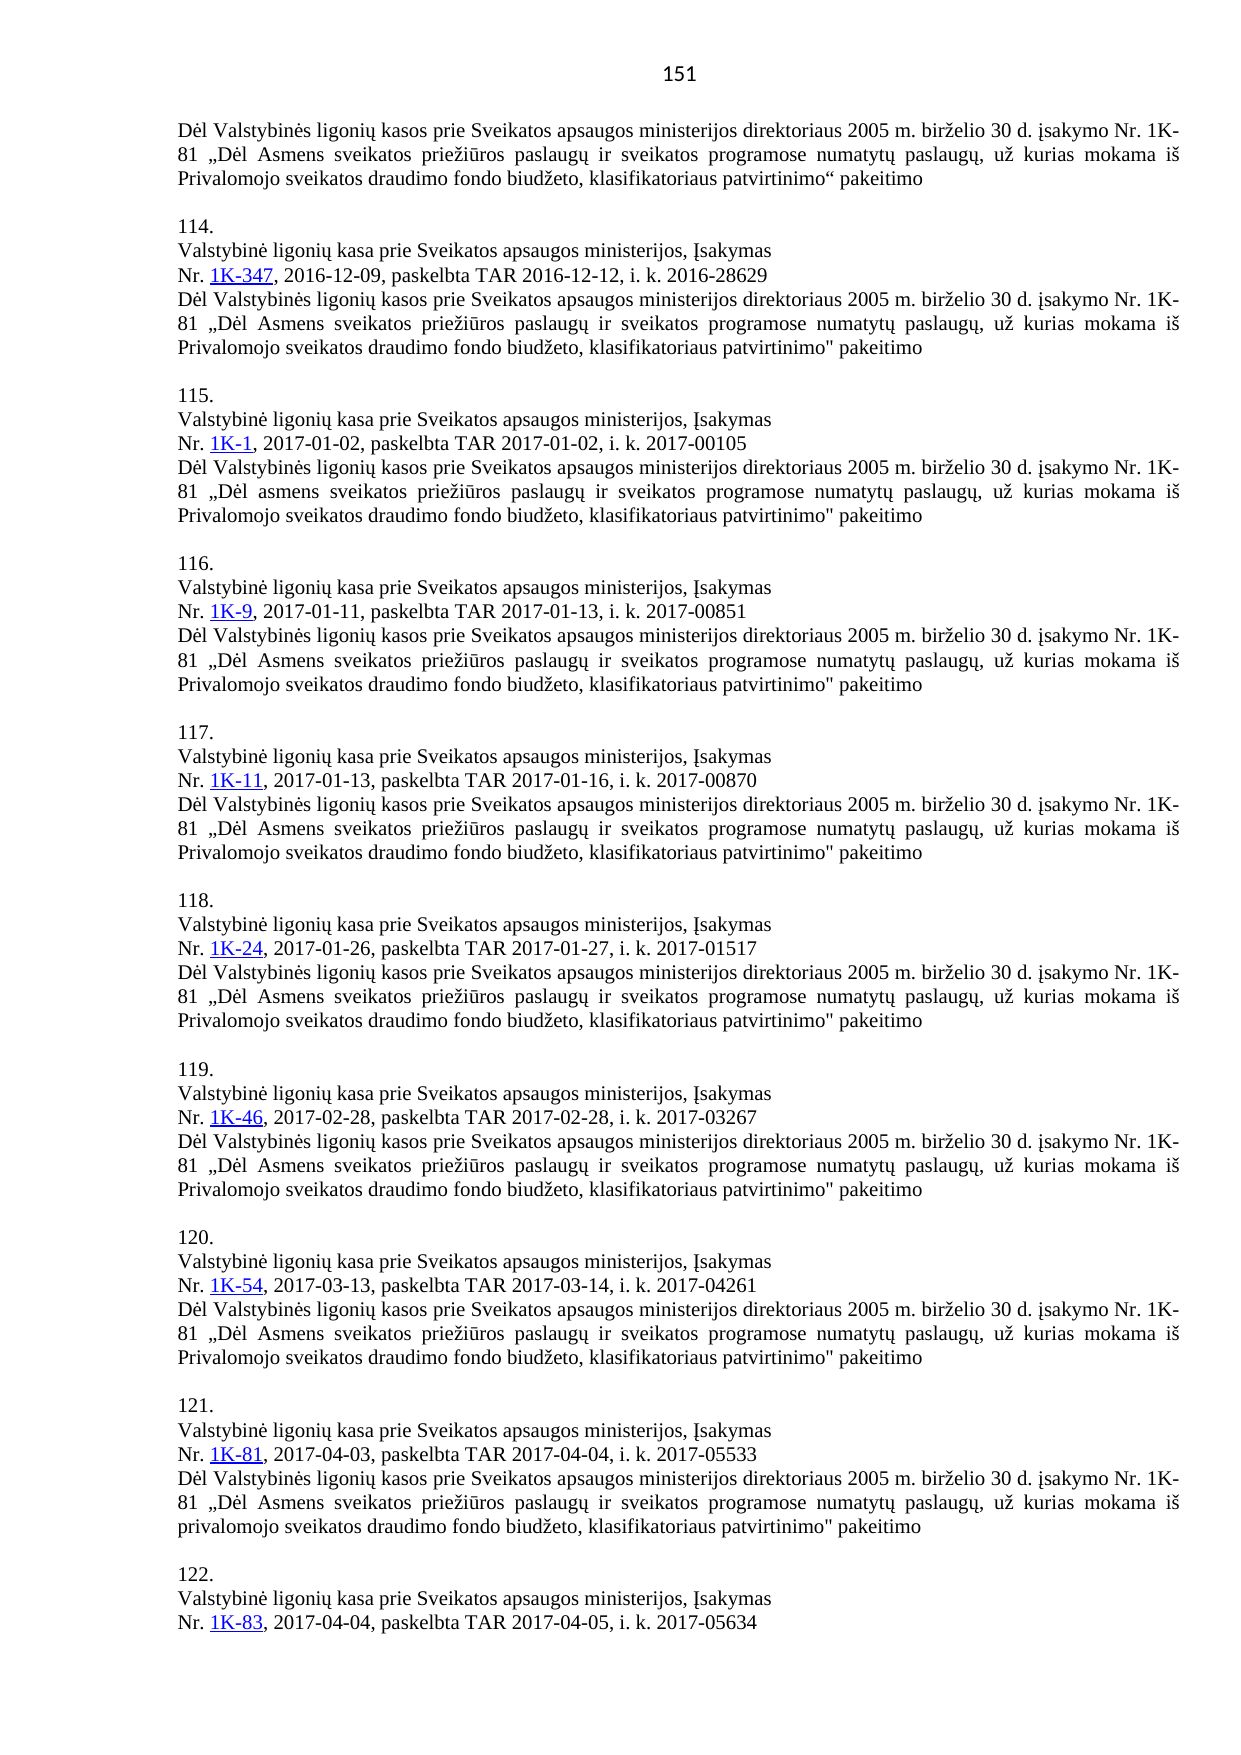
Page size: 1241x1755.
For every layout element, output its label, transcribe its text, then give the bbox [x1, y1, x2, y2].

text 117. [177, 720, 1181, 744]
text Dėl Valstybinės ligonių kasos prie Sveikatos apsaugos ministerijos direktoriaus 2005 m. birželio 30 d. įsakymo Nr. 1K-81 „Dėl Asmens sveikatos priežiūros paslaugų ir sveikatos programose numatytų paslaugų, už kurias mokama iš Privalomojo sveikatos draudimo fondo biudžeto, klasifikatoriaus patvirtinimo“ pakeitimo [177, 118, 1181, 190]
text Dėl Valstybinės ligonių kasos prie Sveikatos apsaugos ministerijos direktoriaus 2005 m. birželio 30 d. įsakymo Nr. 1K-81 „Dėl Asmens sveikatos priežiūros paslaugų ir sveikatos programose numatytų paslaugų, už kurias mokama iš Privalomojo sveikatos draudimo fondo biudžeto, klasifikatoriaus patvirtinimo" pakeitimo [177, 1129, 1181, 1201]
text Dėl Valstybinės ligonių kasos prie Sveikatos apsaugos ministerijos direktoriaus 2005 m. birželio 30 d. įsakymo Nr. 1K-81 „Dėl Asmens sveikatos priežiūros paslaugų ir sveikatos programose numatytų paslaugų, už kurias mokama iš Privalomojo sveikatos draudimo fondo biudžeto, klasifikatoriaus patvirtinimo" pakeitimo [177, 623, 1181, 696]
text Dėl Valstybinės ligonių kasos prie Sveikatos apsaugos ministerijos direktoriaus 2005 m. birželio 30 d. įsakymo Nr. 1K-81 „Dėl Asmens sveikatos priežiūros paslaugų ir sveikatos programose numatytų paslaugų, už kurias mokama iš Privalomojo sveikatos draudimo fondo biudžeto, klasifikatoriaus patvirtinimo" pakeitimo [177, 792, 1181, 864]
text Dėl Valstybinės ligonių kasos prie Sveikatos apsaugos ministerijos direktoriaus 2005 m. birželio 30 d. įsakymo Nr. 1K-81 „Dėl Asmens sveikatos priežiūros paslaugų ir sveikatos programose numatytų paslaugų, už kurias mokama iš privalomojo sveikatos draudimo fondo biudžeto, klasifikatoriaus patvirtinimo" pakeitimo [177, 1466, 1181, 1538]
text Nr. 1K-83, 2017-04-04, paskelbta TAR 2017-04-05, i. k. 2017-05634 [177, 1610, 1181, 1634]
text 122. [177, 1562, 1181, 1586]
text Nr. 1K-54, 2017-03-13, paskelbta TAR 2017-03-14, i. k. 2017-04261 [177, 1273, 1181, 1297]
text Valstybinė ligonių kasa prie Sveikatos apsaugos ministerijos, Įsakymas [177, 238, 1181, 262]
text 116. [177, 551, 1181, 575]
text Valstybinė ligonių kasa prie Sveikatos apsaugos ministerijos, Įsakymas [177, 1417, 1181, 1442]
text 118. [177, 888, 1181, 912]
text Nr. 1K-46, 2017-02-28, paskelbta TAR 2017-02-28, i. k. 2017-03267 [177, 1105, 1181, 1129]
text Nr. 1K-81, 2017-04-03, paskelbta TAR 2017-04-04, i. k. 2017-05533 [177, 1442, 1181, 1466]
text 120. [177, 1225, 1181, 1249]
text 115. [177, 383, 1181, 407]
text 119. [177, 1057, 1181, 1081]
text Nr. 1K-9, 2017-01-11, paskelbta TAR 2017-01-13, i. k. 2017-00851 [177, 599, 1181, 623]
text Valstybinė ligonių kasa prie Sveikatos apsaugos ministerijos, Įsakymas [177, 912, 1181, 936]
text Valstybinė ligonių kasa prie Sveikatos apsaugos ministerijos, Įsakymas [177, 1586, 1181, 1610]
text Nr. 1K-11, 2017-01-13, paskelbta TAR 2017-01-16, i. k. 2017-00870 [177, 768, 1181, 792]
text Valstybinė ligonių kasa prie Sveikatos apsaugos ministerijos, Įsakymas [177, 407, 1181, 431]
text Nr. 1K-347, 2016-12-09, paskelbta TAR 2016-12-12, i. k. 2016-28629 [177, 262, 1181, 287]
text Dėl Valstybinės ligonių kasos prie Sveikatos apsaugos ministerijos direktoriaus 2005 m. birželio 30 d. įsakymo Nr. 1K-81 „Dėl asmens sveikatos priežiūros paslaugų ir sveikatos programose numatytų paslaugų, už kurias mokama iš Privalomojo sveikatos draudimo fondo biudžeto, klasifikatoriaus patvirtinimo" pakeitimo [177, 455, 1181, 527]
text Dėl Valstybinės ligonių kasos prie Sveikatos apsaugos ministerijos direktoriaus 2005 m. birželio 30 d. įsakymo Nr. 1K-81 „Dėl Asmens sveikatos priežiūros paslaugų ir sveikatos programose numatytų paslaugų, už kurias mokama iš Privalomojo sveikatos draudimo fondo biudžeto, klasifikatoriaus patvirtinimo" pakeitimo [177, 287, 1181, 359]
text Valstybinė ligonių kasa prie Sveikatos apsaugos ministerijos, Įsakymas [177, 1081, 1181, 1105]
text Nr. 1K-24, 2017-01-26, paskelbta TAR 2017-01-27, i. k. 2017-01517 [177, 936, 1181, 960]
text Valstybinė ligonių kasa prie Sveikatos apsaugos ministerijos, Įsakymas [177, 575, 1181, 599]
text Valstybinė ligonių kasa prie Sveikatos apsaugos ministerijos, Įsakymas [177, 744, 1181, 768]
text Nr. 1K-1, 2017-01-02, paskelbta TAR 2017-01-02, i. k. 2017-00105 [177, 431, 1181, 455]
text Dėl Valstybinės ligonių kasos prie Sveikatos apsaugos ministerijos direktoriaus 2005 m. birželio 30 d. įsakymo Nr. 1K-81 „Dėl Asmens sveikatos priežiūros paslaugų ir sveikatos programose numatytų paslaugų, už kurias mokama iš Privalomojo sveikatos draudimo fondo biudžeto, klasifikatoriaus patvirtinimo" pakeitimo [177, 1297, 1181, 1369]
text 114. [177, 214, 1181, 238]
text 121. [177, 1393, 1181, 1417]
text Dėl Valstybinės ligonių kasos prie Sveikatos apsaugos ministerijos direktoriaus 2005 m. birželio 30 d. įsakymo Nr. 1K-81 „Dėl Asmens sveikatos priežiūros paslaugų ir sveikatos programose numatytų paslaugų, už kurias mokama iš Privalomojo sveikatos draudimo fondo biudžeto, klasifikatoriaus patvirtinimo" pakeitimo [177, 960, 1181, 1032]
text Valstybinė ligonių kasa prie Sveikatos apsaugos ministerijos, Įsakymas [177, 1249, 1181, 1273]
